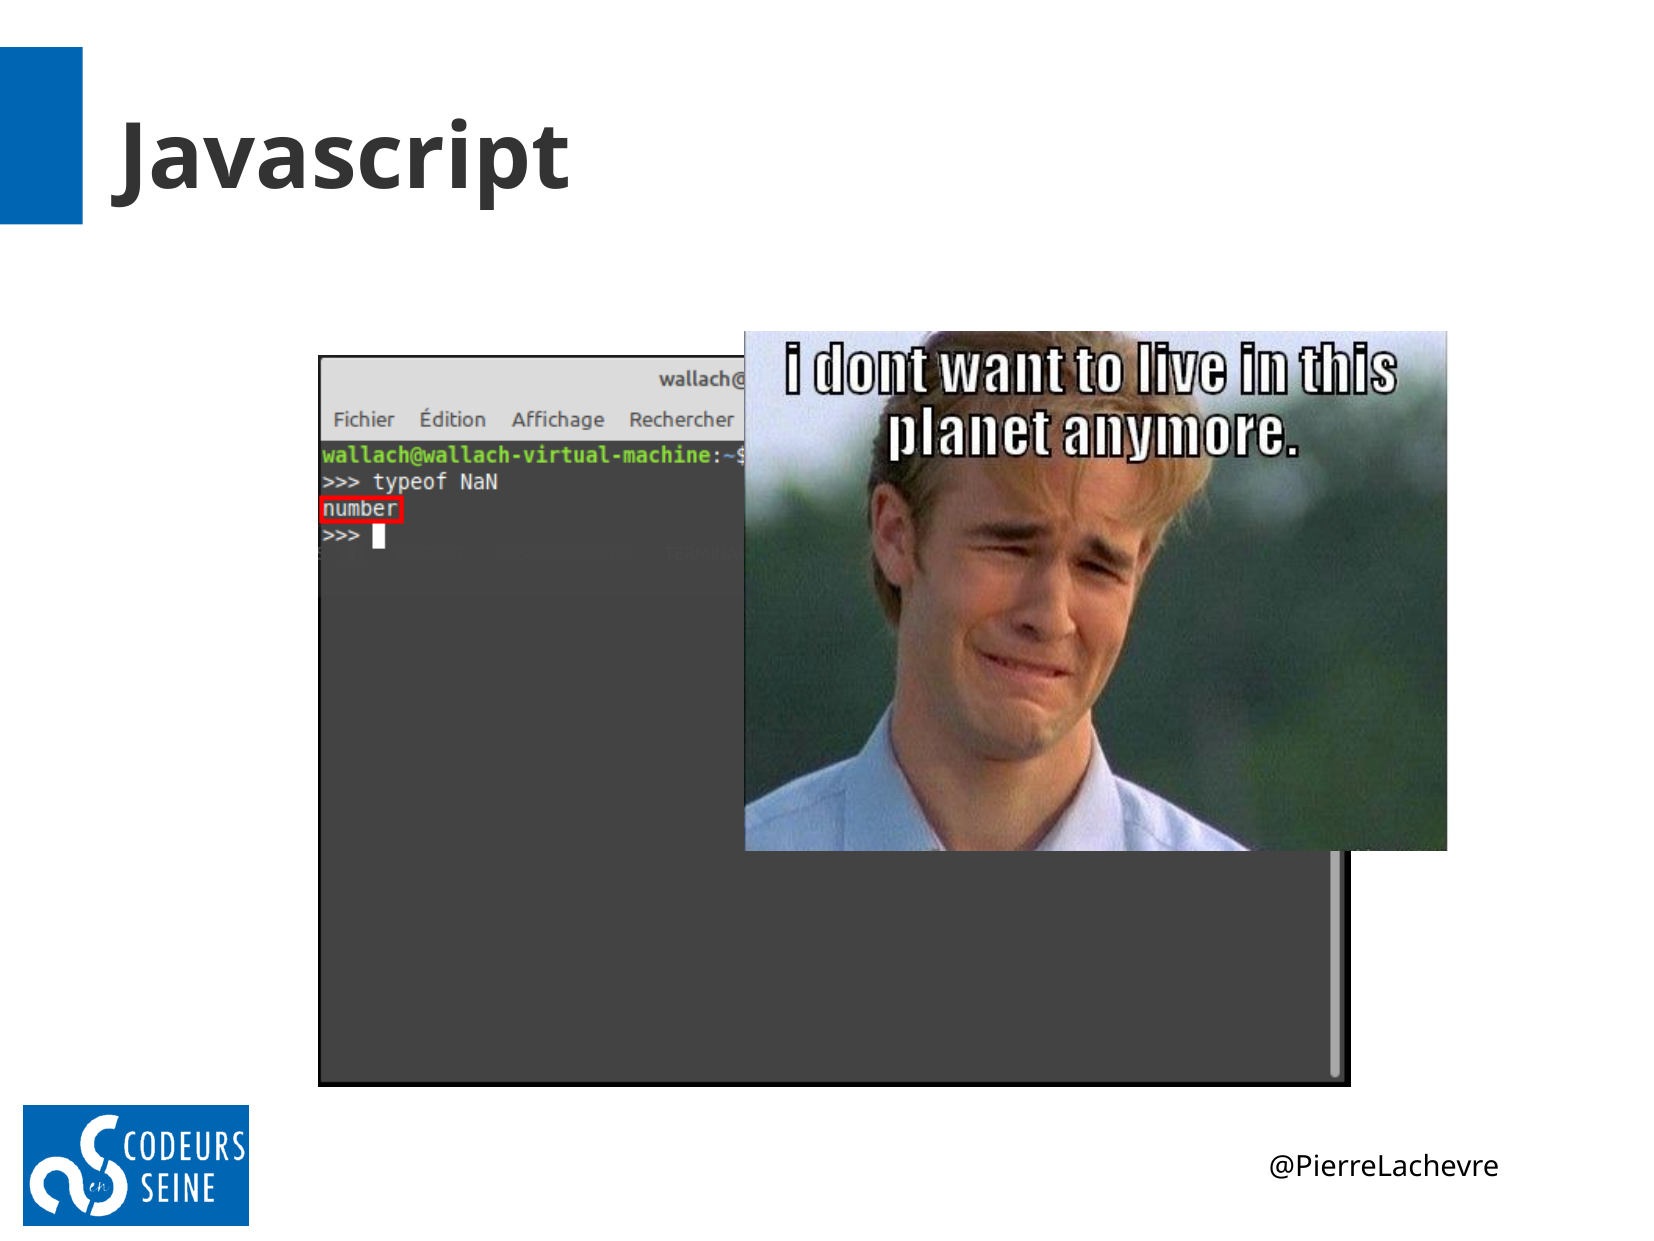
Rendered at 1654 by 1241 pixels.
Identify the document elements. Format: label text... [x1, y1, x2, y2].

picture [23, 1105, 249, 1226]
title Javascript [118, 49, 1571, 257]
picture [318, 331, 1449, 1087]
